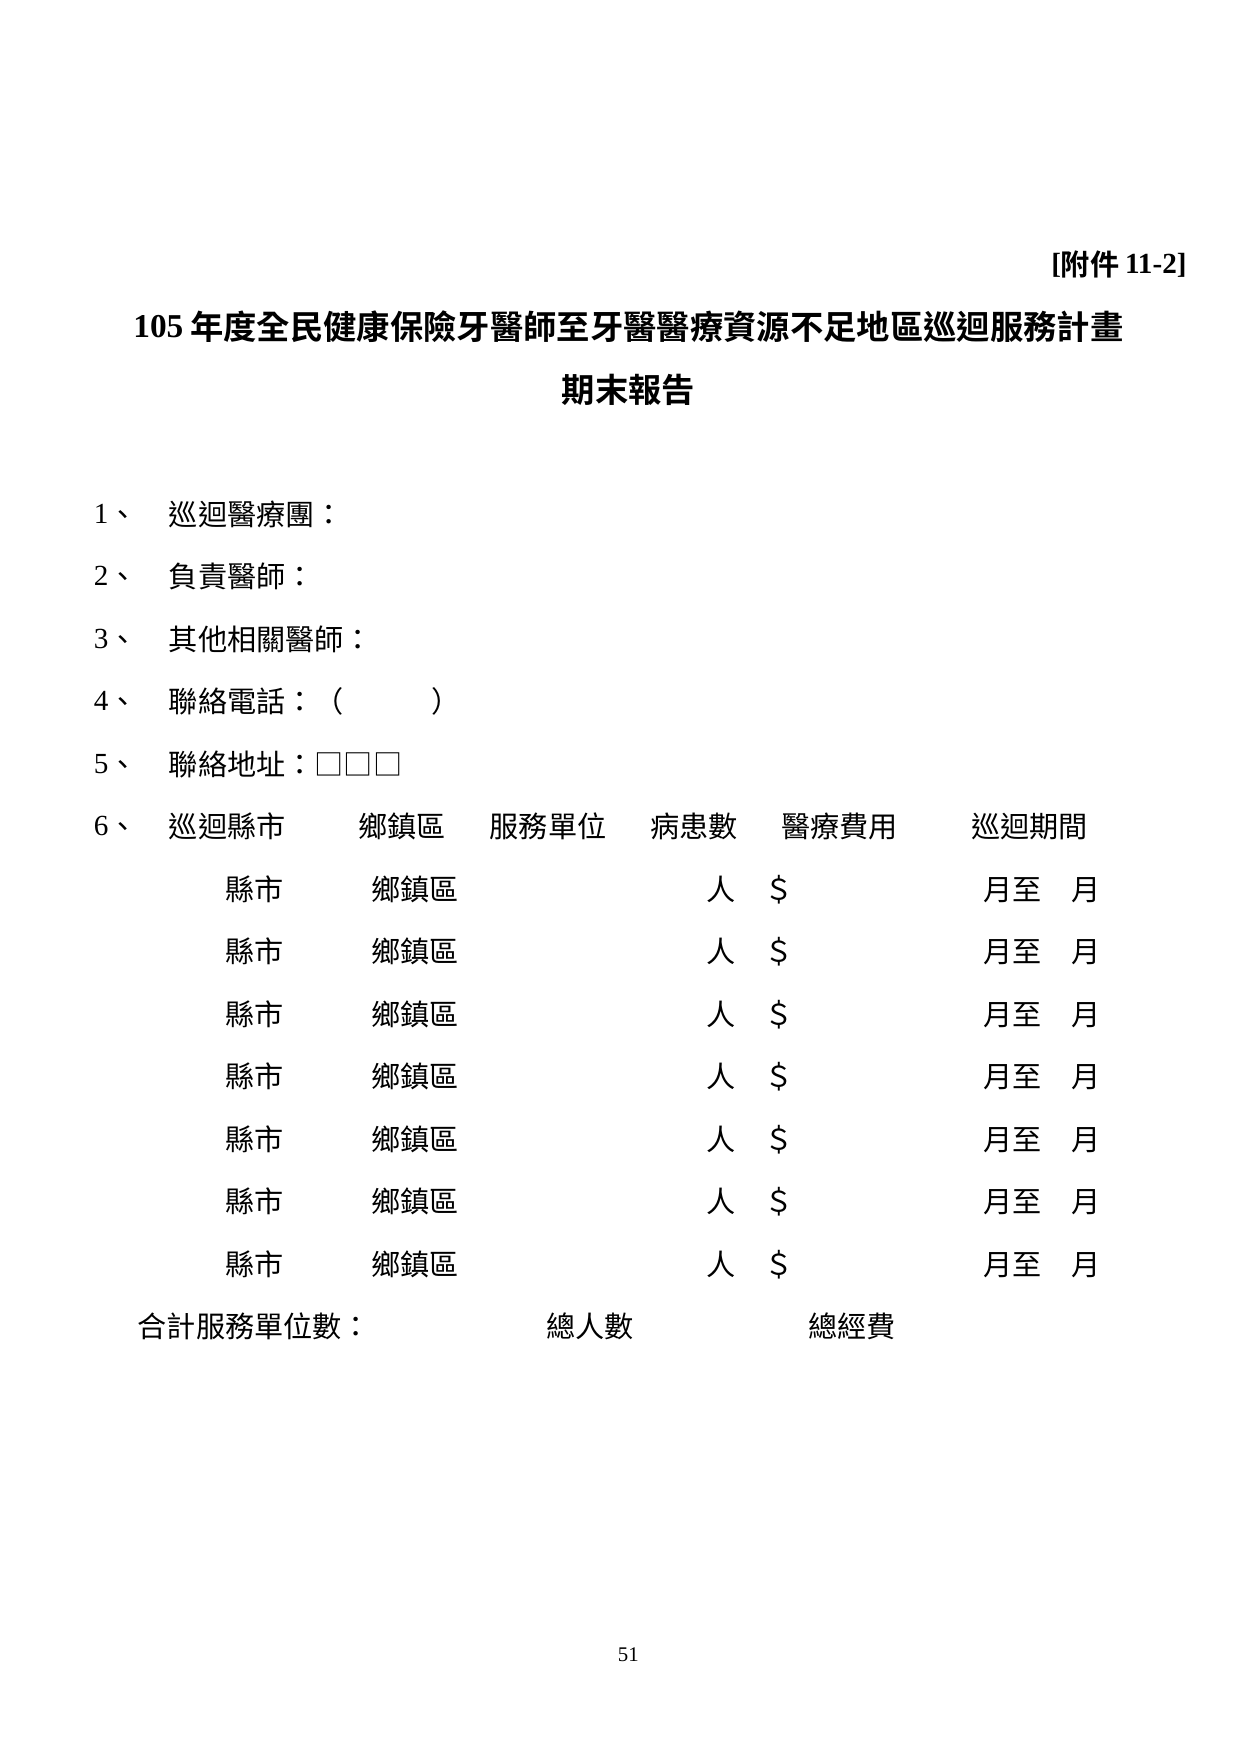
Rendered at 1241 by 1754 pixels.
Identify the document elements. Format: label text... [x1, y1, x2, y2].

text 縣市 鄉鎮區 人 ＄ 月至 月 [94, 971, 1230, 1033]
text 105年度全民健康保險牙醫師至牙醫醫療資源不足地區巡迴服務計畫 [94, 283, 1162, 346]
list 聯絡地址：□□□ [94, 721, 1162, 783]
list 其他相關醫師： [94, 596, 1162, 658]
text 縣市 鄉鎮區 人 ＄ 月至 月 [94, 1096, 1230, 1158]
text 縣市 鄉鎮區 人 ＄ 月至 月 [94, 1033, 1230, 1096]
text 縣市 鄉鎮區 人 ＄ 月至 月 [94, 846, 1230, 908]
text 縣市 鄉鎮區 人 ＄ 月至 月 [94, 1221, 1230, 1283]
text [附件11-2] [94, 221, 1186, 283]
list 巡迴縣市 鄉鎮區 服務單位 病患數 醫療費用 巡迴期間 [94, 783, 1162, 846]
text 期末報告 [94, 346, 1162, 408]
text 縣市 鄉鎮區 人 ＄ 月至 月 [94, 908, 1230, 971]
list 巡迴醫療團： [94, 471, 1162, 533]
list 負責醫師： [94, 533, 1162, 596]
text 縣市 鄉鎮區 人 ＄ 月至 月 [94, 1158, 1230, 1221]
list 聯絡電話：（ ） [94, 658, 1162, 721]
text 合計服務單位數： 總人數 總經費 [94, 1283, 1230, 1346]
